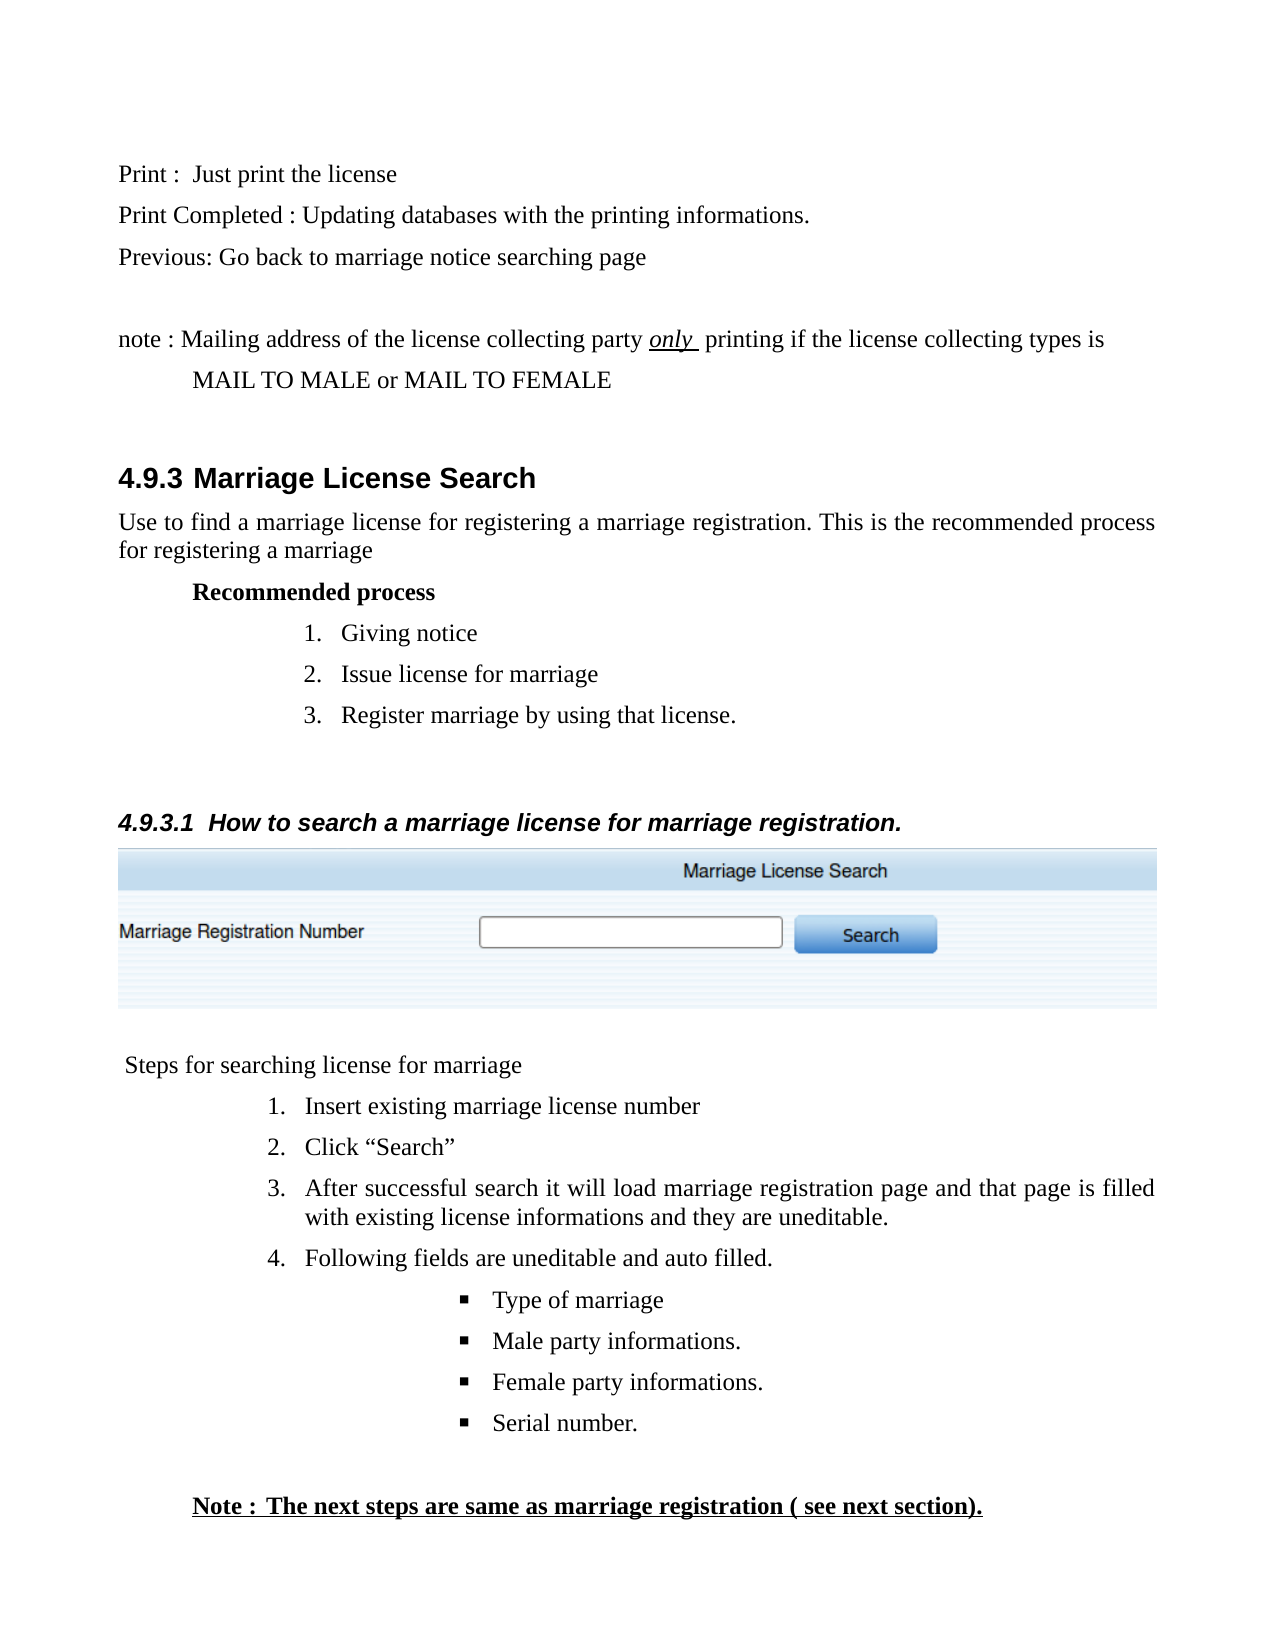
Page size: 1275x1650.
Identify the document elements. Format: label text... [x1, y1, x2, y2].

list Click “Search” [267, 1132, 1157, 1161]
text Print Completed : Updating databases with the printing informations. [118, 201, 1157, 229]
text Note : The next steps are same as marriage registration ( see next section). [118, 1491, 1157, 1520]
subtitle How to search a marriage license for marriage registration. [118, 808, 1157, 836]
list After successful search it will load marriage registration page and that page is filled with existing license informations and they are uneditable. [267, 1173, 1157, 1231]
list Serial number. [454, 1408, 1157, 1437]
text Print : Just print the license [118, 159, 1157, 188]
subtitle Marriage License Search [118, 461, 1157, 494]
text Use to find a marriage license for registering a marriage registration. This is the recommended process for registering a marriage [118, 507, 1157, 564]
text MAIL TO MALE or MAIL TO FEMALE [118, 366, 1157, 394]
list Type of marriage [454, 1285, 1157, 1313]
list Following fields are uneditable and auto filled. [267, 1243, 1157, 1272]
list Issue license for marriage [303, 659, 1157, 688]
list Giving notice [303, 618, 1157, 647]
text note : Mailing address of the license collecting party only printing if the license collecting types is [118, 324, 1157, 353]
list Male party informations. [454, 1326, 1157, 1355]
text Recommended process [118, 577, 1157, 605]
text Steps for searching license for marriage [118, 1050, 1157, 1078]
text Previous: Go back to marriage notice searching page [118, 242, 1157, 271]
list Female party informations. [454, 1367, 1157, 1396]
picture [118, 848, 1157, 1009]
list Insert existing marriage license number [267, 1091, 1157, 1120]
list Register marriage by using that license. [303, 700, 1157, 729]
